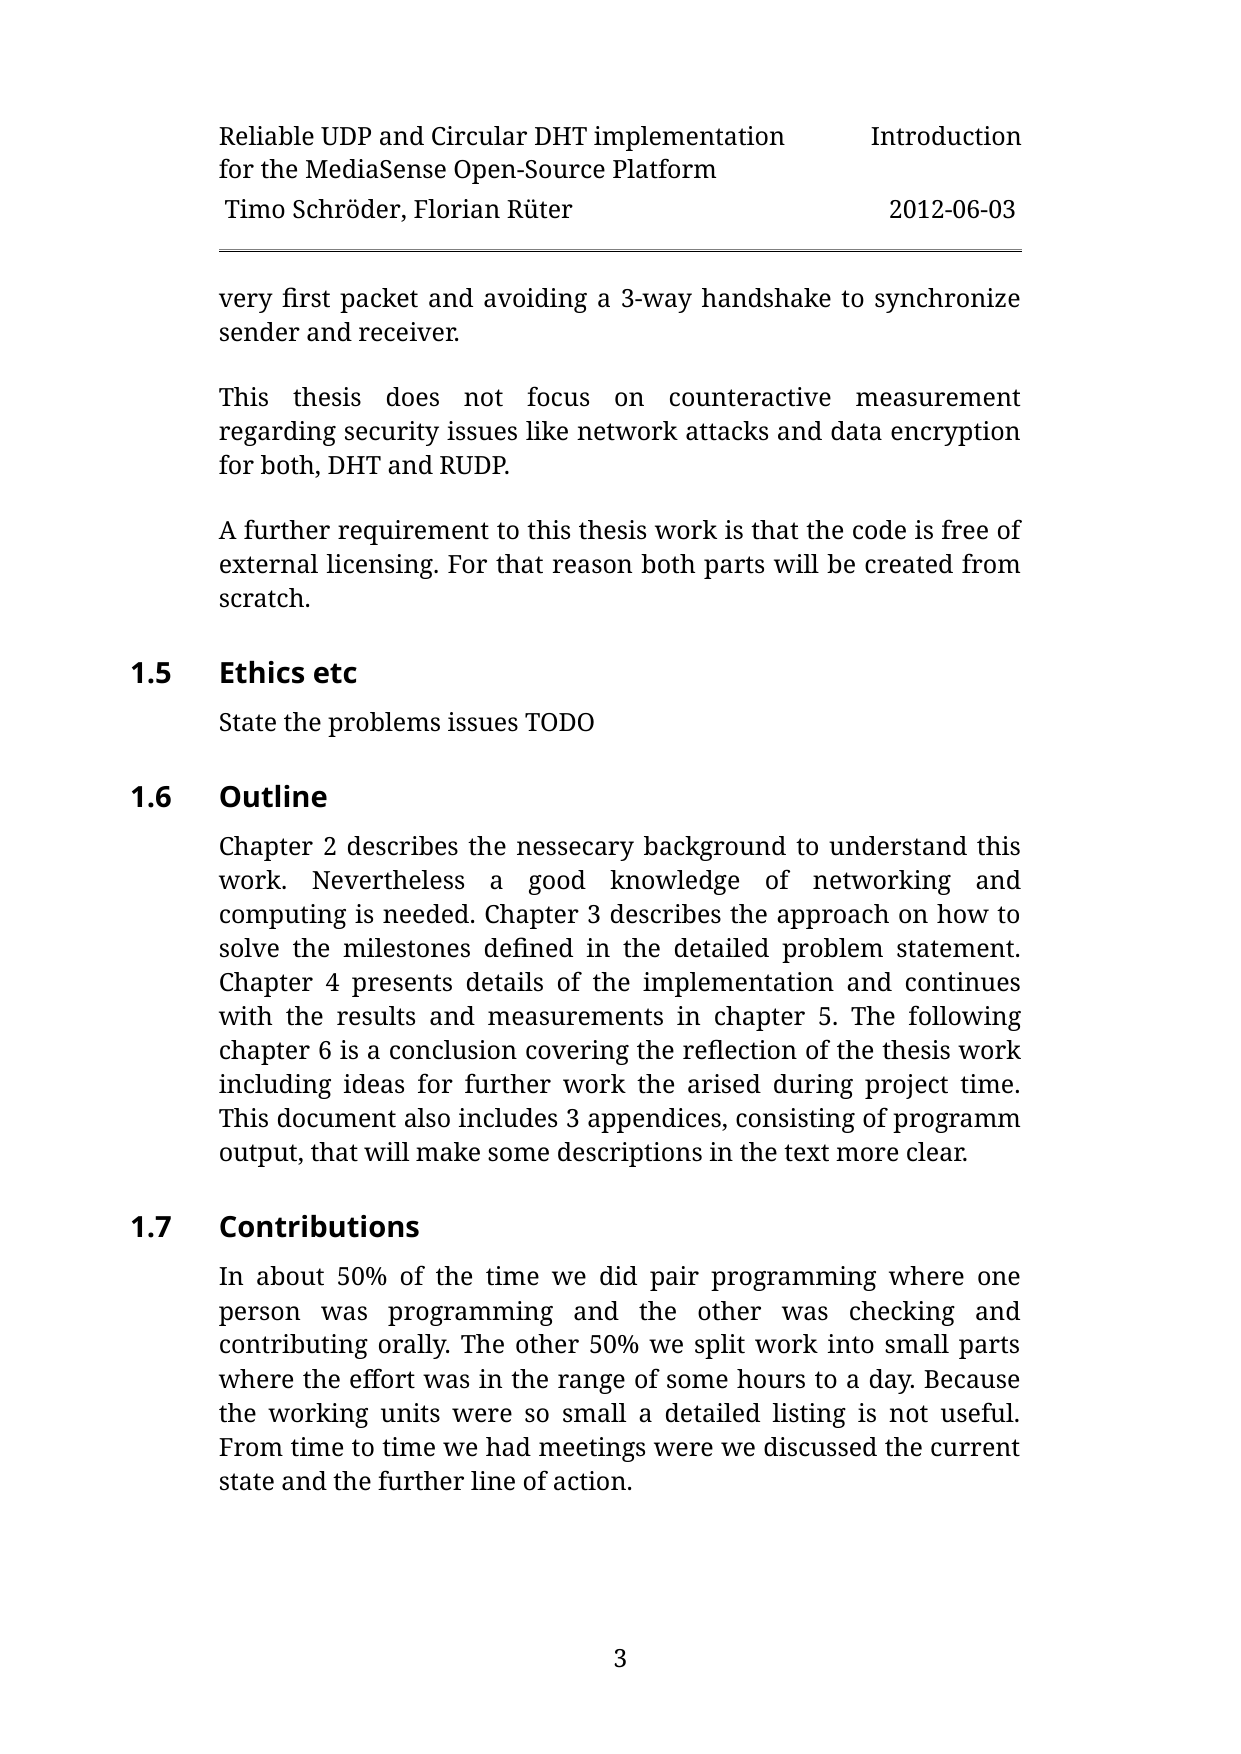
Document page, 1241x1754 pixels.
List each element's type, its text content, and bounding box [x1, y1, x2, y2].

text This thesis does not focus on counteractive measurement regarding security issues like network attacks and data encryption for both, DHT and RUDP. [218, 379, 1022, 482]
text Chapter 2 describes the nessecary background to understand this work. Nevertheless a good knowledge of networking and computing is needed. Chapter 3 describes the approach on how to solve the milestones defined in the detailed problem statement. Chapter 4 presents details of the implementation and continues with the results and measurements in chapter 5. The following chapter 6 is a conclusion covering the reflection of the thesis work including ideas for further work the arised during project time. This document also includes 3 appendices, consisting of programm output, that will make some descriptions in the text more clear. [218, 828, 1022, 1169]
subtitle Outline [130, 776, 1022, 816]
subtitle Ethics etc [130, 652, 1022, 692]
text In about 50% of the time we did pair programming where one person was programming and the other was checking and contributing orally. The other 50% we split work into small parts where the effort was in the range of some hours to a day. Because the working units were so small a detailed listing is not useful. From time to time we had meetings were we discussed the current state and the further line of action. [218, 1259, 1022, 1497]
subtitle Contributions [130, 1206, 1022, 1246]
text very first packet and avoiding a 3-way handshake to synchronize sender and receiver. [218, 281, 1022, 349]
text A further requirement to this thesis work is that the code is free of external licensing. For that reason both parts will be created from scratch. [218, 512, 1022, 615]
text State the problems issues TODO [218, 704, 1022, 739]
